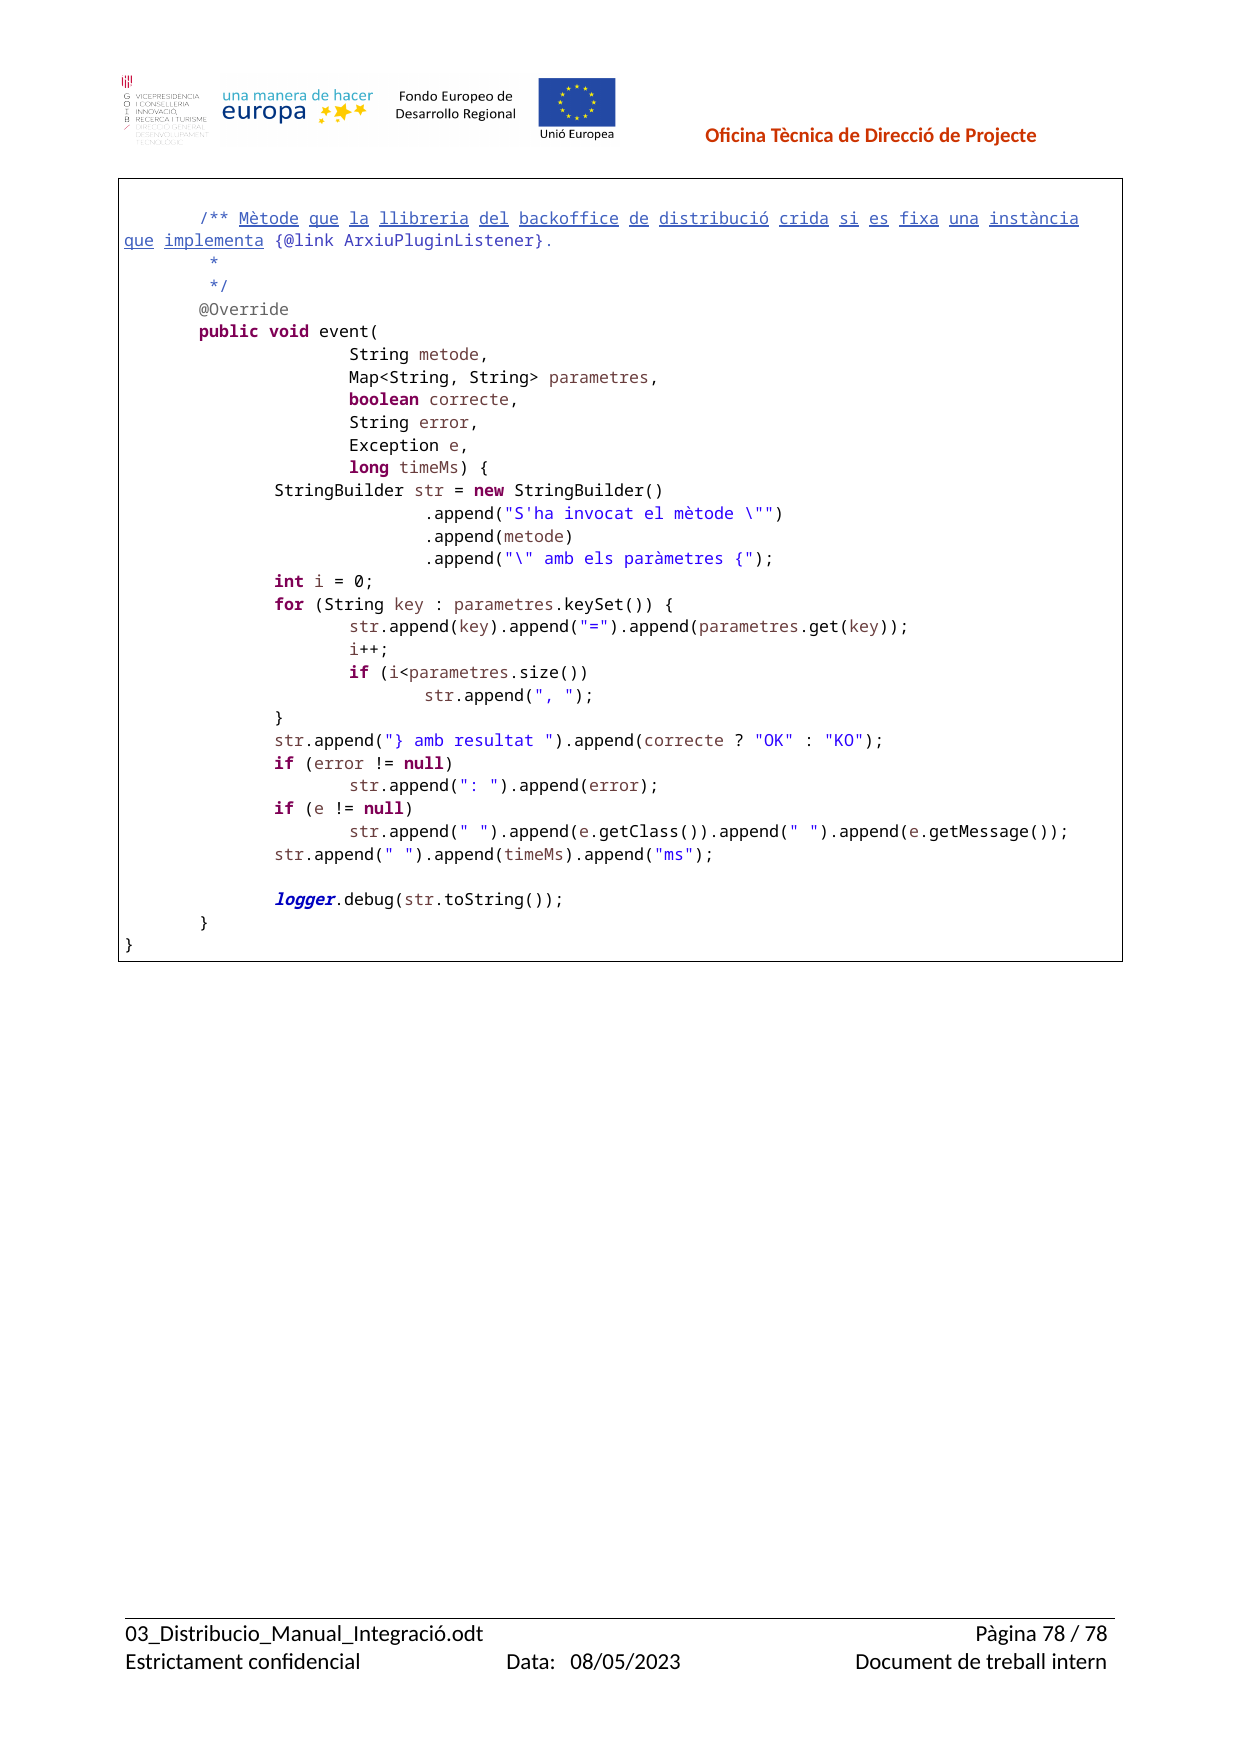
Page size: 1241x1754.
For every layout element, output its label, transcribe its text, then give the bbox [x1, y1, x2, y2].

table_header /** Mètode que la llibreria del backoffice de distribució crida si es fixa una instància que implementa {@link ArxiuPluginListener}. * */ @Override public void event( String metode, Map<String, String> parametres, boolean correcte, String error, Exception e, long timeMs) { StringBuilder str = new StringBuilder() .append("S'ha invocat el mètode \"") .append(metode) .append("\" amb els paràmetres {"); int i = 0; for (String key : parametres.keySet()) { str.append(key).append("=").append(parametres.get(key)); i++; if (i<parametres.size()) str.append(", "); } str.append("} amb resultat ").append(correcte ? "OK" : "KO"); if (error != null) str.append(": ").append(error); if (e != null) str.append(" ").append(e.getClass()).append(" ").append(e.getMessage()); str.append(" ").append(timeMs).append("ms"); logger.debug(str.toString()); } } [119, 179, 1122, 961]
picture [219, 73, 621, 147]
picture [118, 73, 213, 147]
